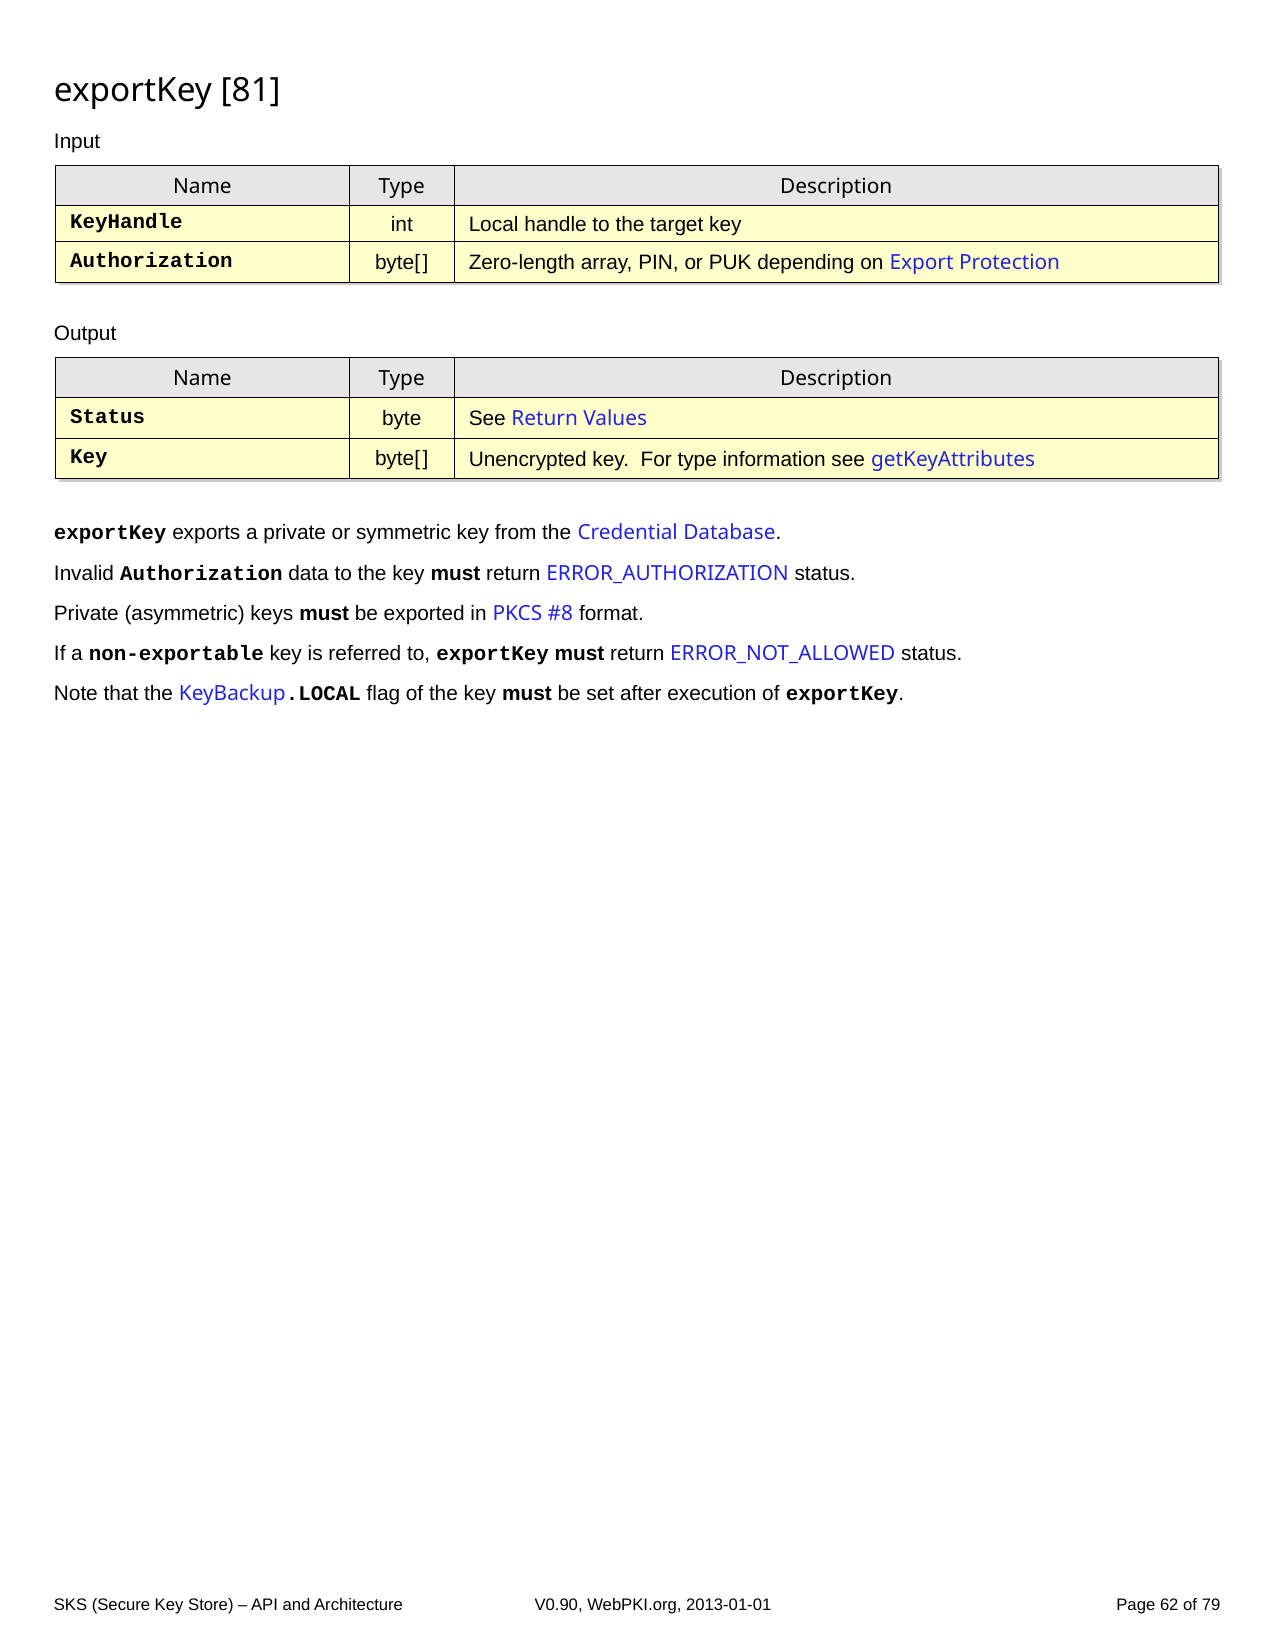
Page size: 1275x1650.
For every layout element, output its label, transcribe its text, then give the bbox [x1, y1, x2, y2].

text Input [54, 129, 1221, 153]
table_cell byte [350, 398, 454, 438]
table_cell Key [56, 439, 349, 478]
table_cell int [350, 206, 454, 241]
text Note that the KeyBackup.LOCAL flag of the key must be set after execution of exportKey. [54, 678, 1221, 707]
subtitle exportKey [81] [54, 66, 1221, 111]
text Output [54, 321, 1221, 345]
text Invalid Authorization data to the key must return ERROR_AUTHORIZATION status. [54, 558, 1221, 586]
table_header Description [455, 358, 1218, 397]
text Private (asymmetric) keys must be exported in PKCS #8 format. [54, 598, 1221, 626]
table_cell KeyHandle [56, 206, 349, 241]
table_header Type [350, 358, 454, 397]
table_cell byte⁮[ ] [350, 242, 454, 282]
table_header Description [455, 166, 1218, 205]
text exportKey exports a private or symmetric key from the Credential Database. [54, 517, 1221, 546]
table_header Name [56, 358, 349, 397]
table_cell See Return Values [455, 398, 1218, 438]
table_cell Status [56, 398, 349, 438]
table_header Type [350, 166, 454, 205]
table_cell byte⁮[ ] [350, 439, 454, 478]
text If a non-exportable key is referred to, exportKey must return ERROR_NOT_ALLOWED status. [54, 638, 1221, 667]
table_cell Unencrypted key. For type information see getKeyAttributes [455, 439, 1218, 478]
table_cell Zero-length array, PIN, or PUK depending on Export Protection [455, 242, 1218, 282]
table_header Name [56, 166, 349, 205]
table_cell Local handle to the target key [455, 206, 1218, 241]
table_cell Authorization [56, 242, 349, 282]
